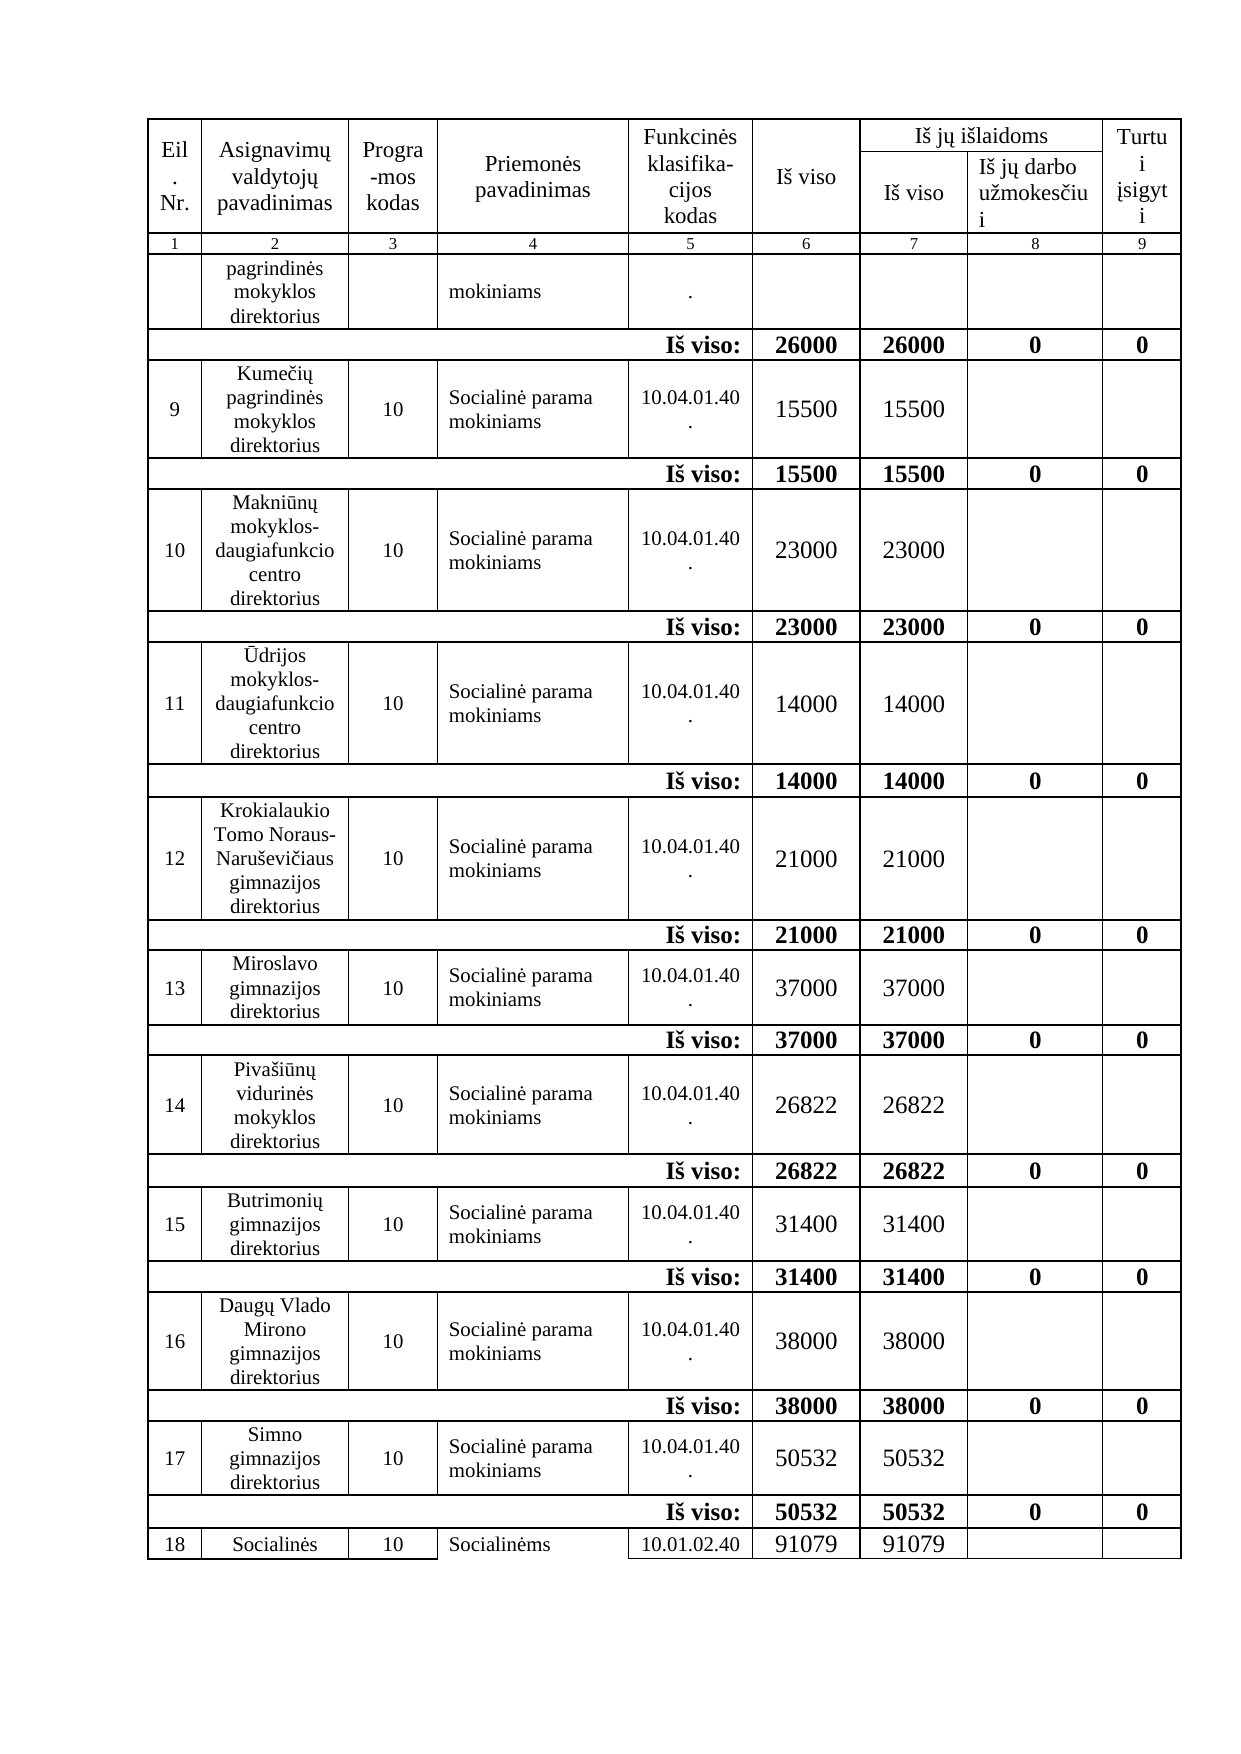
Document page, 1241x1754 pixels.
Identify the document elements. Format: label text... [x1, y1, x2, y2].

table_cell [349, 255, 437, 328]
table_cell Iš viso: [149, 330, 752, 358]
table_cell mokiniams [438, 255, 628, 328]
table_cell Iš viso: [149, 1155, 752, 1186]
table_cell pagrindinės mokyklos direktorius [202, 255, 348, 328]
table_cell 10 [349, 951, 437, 1023]
table_cell [1103, 361, 1180, 457]
table_cell 50532 [753, 1422, 859, 1494]
table_cell 15500 [861, 361, 967, 457]
table_cell 23000 [861, 612, 967, 641]
table_cell 0 [1103, 612, 1180, 641]
table_cell 15500 [861, 459, 967, 488]
table_cell 14000 [861, 643, 967, 763]
table_cell [1103, 798, 1180, 918]
table_cell 10.04.01.40. [629, 361, 752, 457]
table_cell Iš viso: [149, 921, 752, 949]
table_cell 0 [968, 765, 1102, 796]
table_cell 0 [1103, 1026, 1180, 1054]
table_cell 14000 [753, 765, 859, 796]
table_cell 12 [149, 798, 201, 918]
table_cell Iš viso: [149, 459, 752, 488]
table_cell . [629, 255, 752, 328]
table_cell Makniūnų mokyklos-daugiafunkcio centro direktorius [202, 490, 348, 610]
table_cell 37000 [861, 1026, 967, 1054]
table_cell 10.01.02.40 [629, 1529, 752, 1558]
table_cell Krokialaukio Tomo Noraus-Naruševičiaus gimnazijos direktorius [202, 798, 348, 918]
table_cell [1103, 1056, 1180, 1153]
table_cell 11 [149, 643, 201, 763]
table_cell Socialinė parama mokiniams [438, 490, 628, 610]
table_cell 0 [1103, 1391, 1180, 1420]
table_cell 37000 [861, 951, 967, 1023]
table_cell [968, 643, 1102, 763]
table_cell 10 [349, 798, 437, 918]
table_cell Socialinė parama mokiniams [438, 1056, 628, 1153]
table_cell 10.04.01.40. [629, 490, 752, 610]
table_cell Ūdrijos mokyklos-daugiafunkcio centro direktorius [202, 643, 348, 763]
table_cell 50532 [753, 1496, 859, 1527]
table_cell 10.04.01.40. [629, 1293, 752, 1389]
table_cell 26000 [861, 330, 967, 358]
table_cell Socialinė parama mokiniams [438, 798, 628, 918]
table_cell 0 [968, 1155, 1102, 1186]
table_cell Socialinė parama mokiniams [438, 1293, 628, 1389]
table_cell 0 [968, 612, 1102, 641]
table_cell 8 [968, 234, 1102, 253]
table_cell 38000 [753, 1391, 859, 1420]
table_cell 23000 [753, 490, 859, 610]
table_cell 0 [1103, 1262, 1180, 1291]
table_cell 38000 [861, 1293, 967, 1389]
table_cell 0 [968, 1026, 1102, 1054]
table_cell 6 [753, 234, 859, 253]
table_cell 16 [149, 1293, 201, 1389]
table_cell 7 [861, 234, 967, 253]
table_cell 37000 [753, 951, 859, 1023]
table_cell 0 [1103, 765, 1180, 796]
table_cell 15 [149, 1188, 201, 1260]
table_cell Iš viso: [149, 612, 752, 641]
table_cell Iš viso: [149, 1391, 752, 1420]
table_cell 10 [149, 490, 201, 610]
table_cell Simno gimnazijos direktorius [202, 1422, 348, 1494]
table_cell [968, 1056, 1102, 1153]
table_cell 13 [149, 951, 201, 1023]
table_cell [968, 255, 1102, 328]
table_cell Iš viso: [149, 1026, 752, 1054]
table_header Progra-mos kodas [349, 120, 437, 232]
table_cell [968, 1422, 1102, 1494]
table_header Turtui įsigyti [1103, 120, 1180, 232]
table_cell [968, 361, 1102, 457]
table_cell 10 [349, 1529, 437, 1558]
table_header Eil. Nr. [149, 120, 201, 232]
table_cell 5 [629, 234, 752, 253]
table_cell [1103, 1529, 1180, 1558]
table_cell 91079 [753, 1529, 859, 1558]
table_cell 0 [1103, 1155, 1180, 1186]
table_cell 26822 [861, 1056, 967, 1153]
table_cell 0 [1103, 921, 1180, 949]
table_cell 0 [968, 1262, 1102, 1291]
table_cell [1103, 951, 1180, 1023]
table_cell Iš jų darbo užmokesčiui [968, 152, 1102, 232]
table_cell Butrimonių gimnazijos direktorius [202, 1188, 348, 1260]
table_cell 10 [349, 361, 437, 457]
table_cell [861, 255, 967, 328]
table_cell 9 [149, 361, 201, 457]
table_cell [149, 255, 201, 328]
table_cell 0 [968, 330, 1102, 358]
table_cell [968, 490, 1102, 610]
table_cell 15500 [753, 459, 859, 488]
table_cell [753, 255, 859, 328]
table_cell [968, 798, 1102, 918]
table_cell 26822 [861, 1155, 967, 1186]
table_cell 10 [349, 490, 437, 610]
table_cell 31400 [753, 1262, 859, 1291]
table_cell 10.04.01.40. [629, 1422, 752, 1494]
table_cell 0 [1103, 330, 1180, 358]
table_cell Kumečių pagrindinės mokyklos direktorius [202, 361, 348, 457]
table_cell Socialinė parama mokiniams [438, 1422, 628, 1494]
table_header Asignavimų valdytojų pavadinimas [202, 120, 348, 232]
table_cell 10.04.01.40. [629, 643, 752, 763]
table_cell Socialinė parama mokiniams [438, 361, 628, 457]
table_header Iš viso [753, 120, 859, 232]
table_cell 0 [968, 1496, 1102, 1527]
table_cell Socialinė parama mokiniams [438, 643, 628, 763]
table_cell 2 [202, 234, 348, 253]
table_cell 3 [349, 234, 437, 253]
table_cell 26822 [753, 1155, 859, 1186]
table_cell 10 [349, 1422, 437, 1494]
table_cell [1103, 255, 1180, 328]
table_cell [968, 1188, 1102, 1260]
table_cell [1103, 1188, 1180, 1260]
table_cell Socialinė parama mokiniams [438, 951, 628, 1023]
table_cell 50532 [861, 1422, 967, 1494]
table_cell Socialinės [202, 1529, 348, 1558]
table_cell 31400 [753, 1188, 859, 1260]
table_cell [968, 951, 1102, 1023]
table_cell 0 [968, 1391, 1102, 1420]
table_cell 0 [968, 921, 1102, 949]
table_header Priemonės pavadinimas [438, 120, 628, 232]
table_cell Iš viso: [149, 1496, 752, 1527]
table_cell 10.04.01.40. [629, 798, 752, 918]
table_cell 14 [149, 1056, 201, 1153]
table_cell 21000 [861, 798, 967, 918]
table_cell [1103, 1422, 1180, 1494]
table_cell 50532 [861, 1496, 967, 1527]
table_cell 10.04.01.40. [629, 1056, 752, 1153]
table_cell 26000 [753, 330, 859, 358]
table_cell 10.04.01.40. [629, 1188, 752, 1260]
table_cell 14000 [753, 643, 859, 763]
table_header Iš jų išlaidoms [861, 120, 1102, 151]
table_cell Iš viso: [149, 1262, 752, 1291]
table_cell 23000 [753, 612, 859, 641]
table_cell 23000 [861, 490, 967, 610]
table_cell 37000 [753, 1026, 859, 1054]
table_cell 31400 [861, 1262, 967, 1291]
table_cell Socialinėms [438, 1529, 628, 1558]
table_cell [1103, 643, 1180, 763]
table_cell Socialinė parama mokiniams [438, 1188, 628, 1260]
table_cell 17 [149, 1422, 201, 1494]
table_cell 0 [968, 459, 1102, 488]
table_cell 1 [149, 234, 201, 253]
table_cell 0 [1103, 459, 1180, 488]
table_cell Pivašiūnų vidurinės mokyklos direktorius [202, 1056, 348, 1153]
table_cell Iš viso [861, 152, 967, 232]
table_cell 31400 [861, 1188, 967, 1260]
table_cell [968, 1293, 1102, 1389]
table_cell 21000 [753, 921, 859, 949]
table_cell 10 [349, 1293, 437, 1389]
table_cell 0 [1103, 1496, 1180, 1527]
table_cell [1103, 1293, 1180, 1389]
table_cell [968, 1529, 1102, 1558]
table_cell 26822 [753, 1056, 859, 1153]
table_cell Daugų Vlado Mirono gimnazijos direktorius [202, 1293, 348, 1389]
table_cell [1103, 490, 1180, 610]
table_cell 21000 [861, 921, 967, 949]
table_header Funkcinės klasifika-cijos kodas [629, 120, 752, 232]
table_cell 38000 [861, 1391, 967, 1420]
table_cell 10 [349, 1056, 437, 1153]
table_cell 14000 [861, 765, 967, 796]
table_cell Iš viso: [149, 765, 752, 796]
table_cell Miroslavo gimnazijos direktorius [202, 951, 348, 1023]
table_cell 38000 [753, 1293, 859, 1389]
table_cell 10 [349, 643, 437, 763]
table_cell 15500 [753, 361, 859, 457]
table_cell 9 [1103, 234, 1180, 253]
table_cell 18 [149, 1529, 201, 1558]
table_cell 10.04.01.40. [629, 951, 752, 1023]
table_cell 4 [438, 234, 628, 253]
table_cell 10 [349, 1188, 437, 1260]
table_cell 91079 [861, 1529, 967, 1558]
table_cell 21000 [753, 798, 859, 918]
